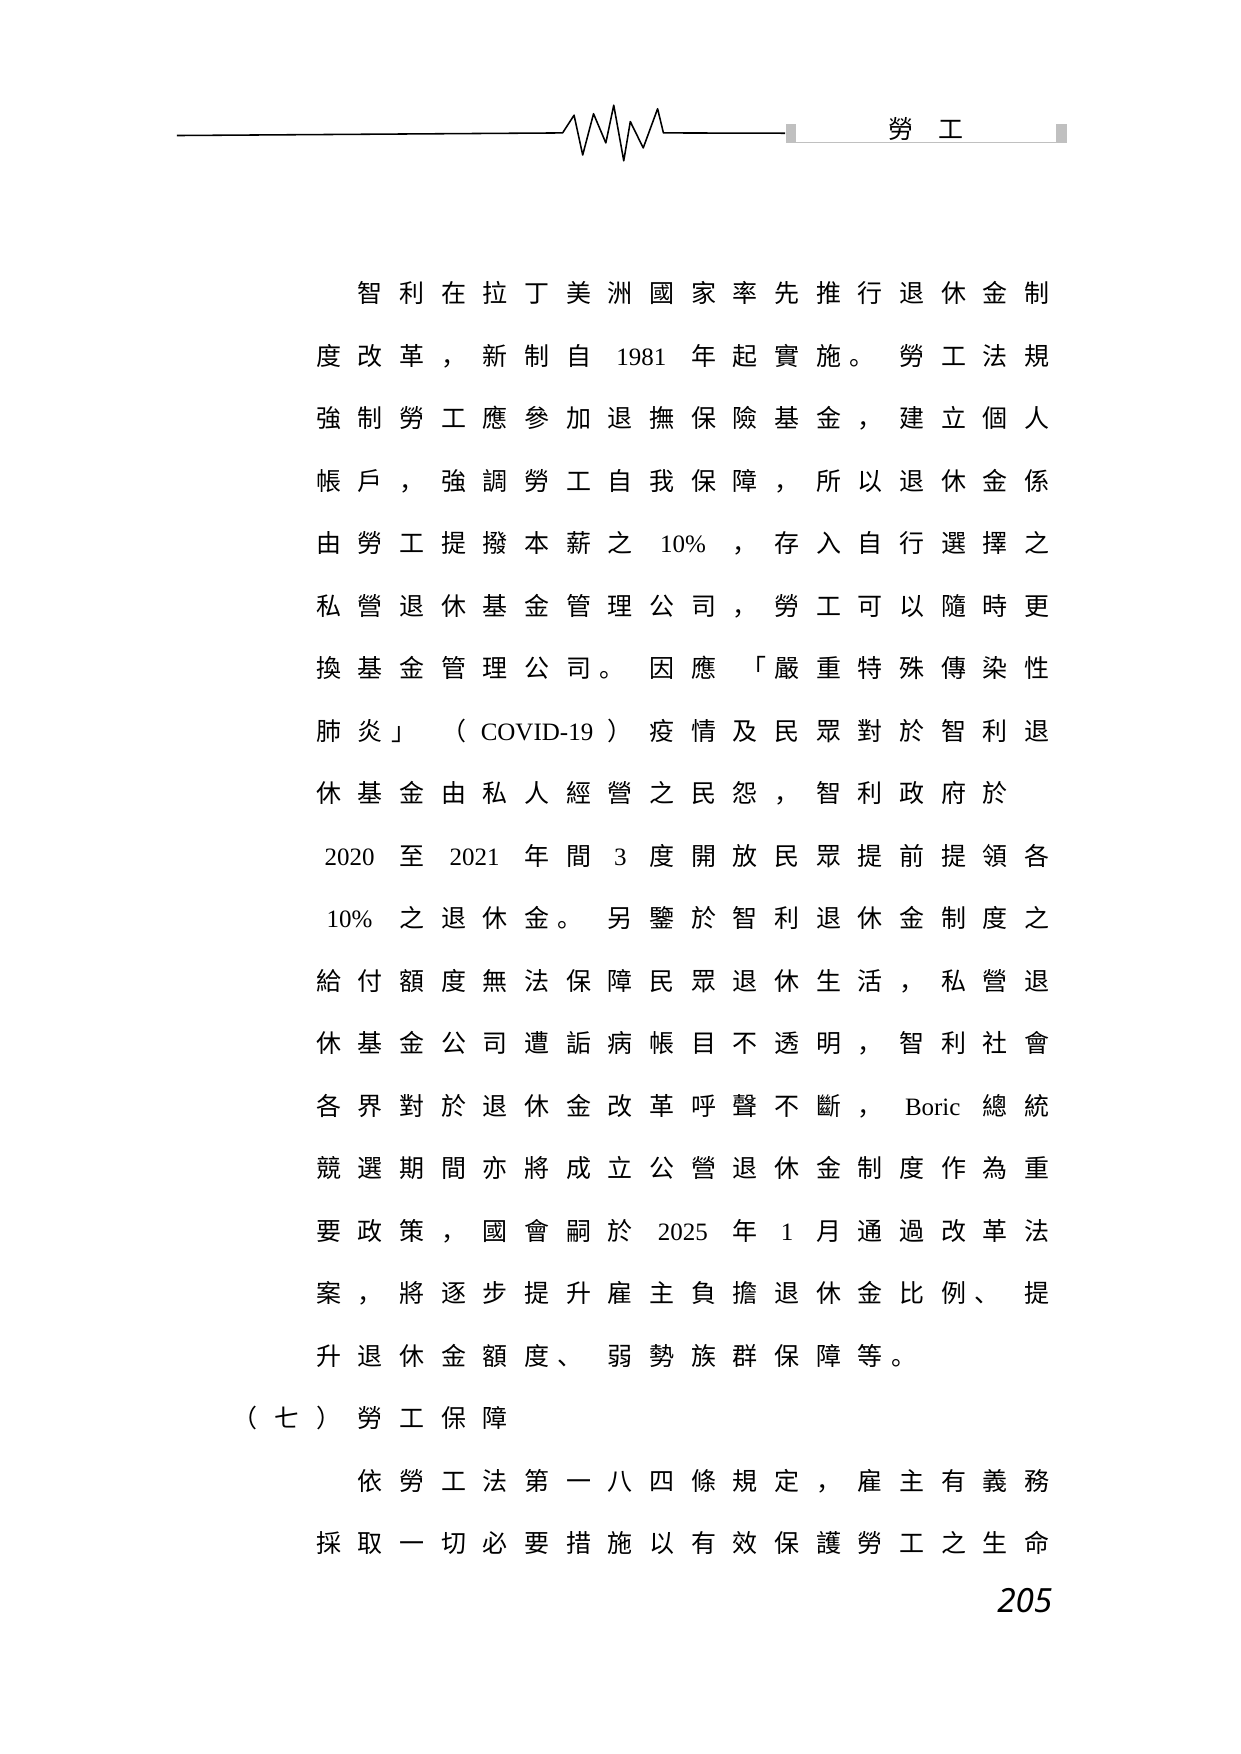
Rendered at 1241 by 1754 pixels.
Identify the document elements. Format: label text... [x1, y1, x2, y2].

text 智利在拉丁美洲國家率先推行退休金制度改革，新制自1981年起實施。勞工法規強制勞工應參加退撫保險基金，建立個人帳戶，強調勞工自我保障，所以退休金係由勞工提撥本薪之10%，存入自行選擇之私營退休基金管理公司，勞工可以隨時更換基金管理公司。因應「嚴重特殊傳染性肺炎」（COVID-19）疫情及民眾對於智利退休基金由私人經營之民怨，智利政府於2020至2021年間3度開放民眾提前提領各10%之退休金。另鑒於智利退休金制度之給付額度無法保障民眾退休生活，私營退休基金公司遭詬病帳目不透明，智利社會各界對於退休金改革呼聲不斷，Boric總統競選期間亦將成立公營退休金制度作為重要政策，國會嗣於2025年1月通過改革法案，將逐步提升雇主負擔退休金比例、提升退休金額度、弱勢族群保障等。 [281, 250, 1058, 1375]
text 依勞工法第一八四條規定，雇主有義務採取一切必要措施以有效保護勞工之生命 [281, 1438, 1058, 1563]
text （七）勞工保障 [207, 1375, 1058, 1438]
